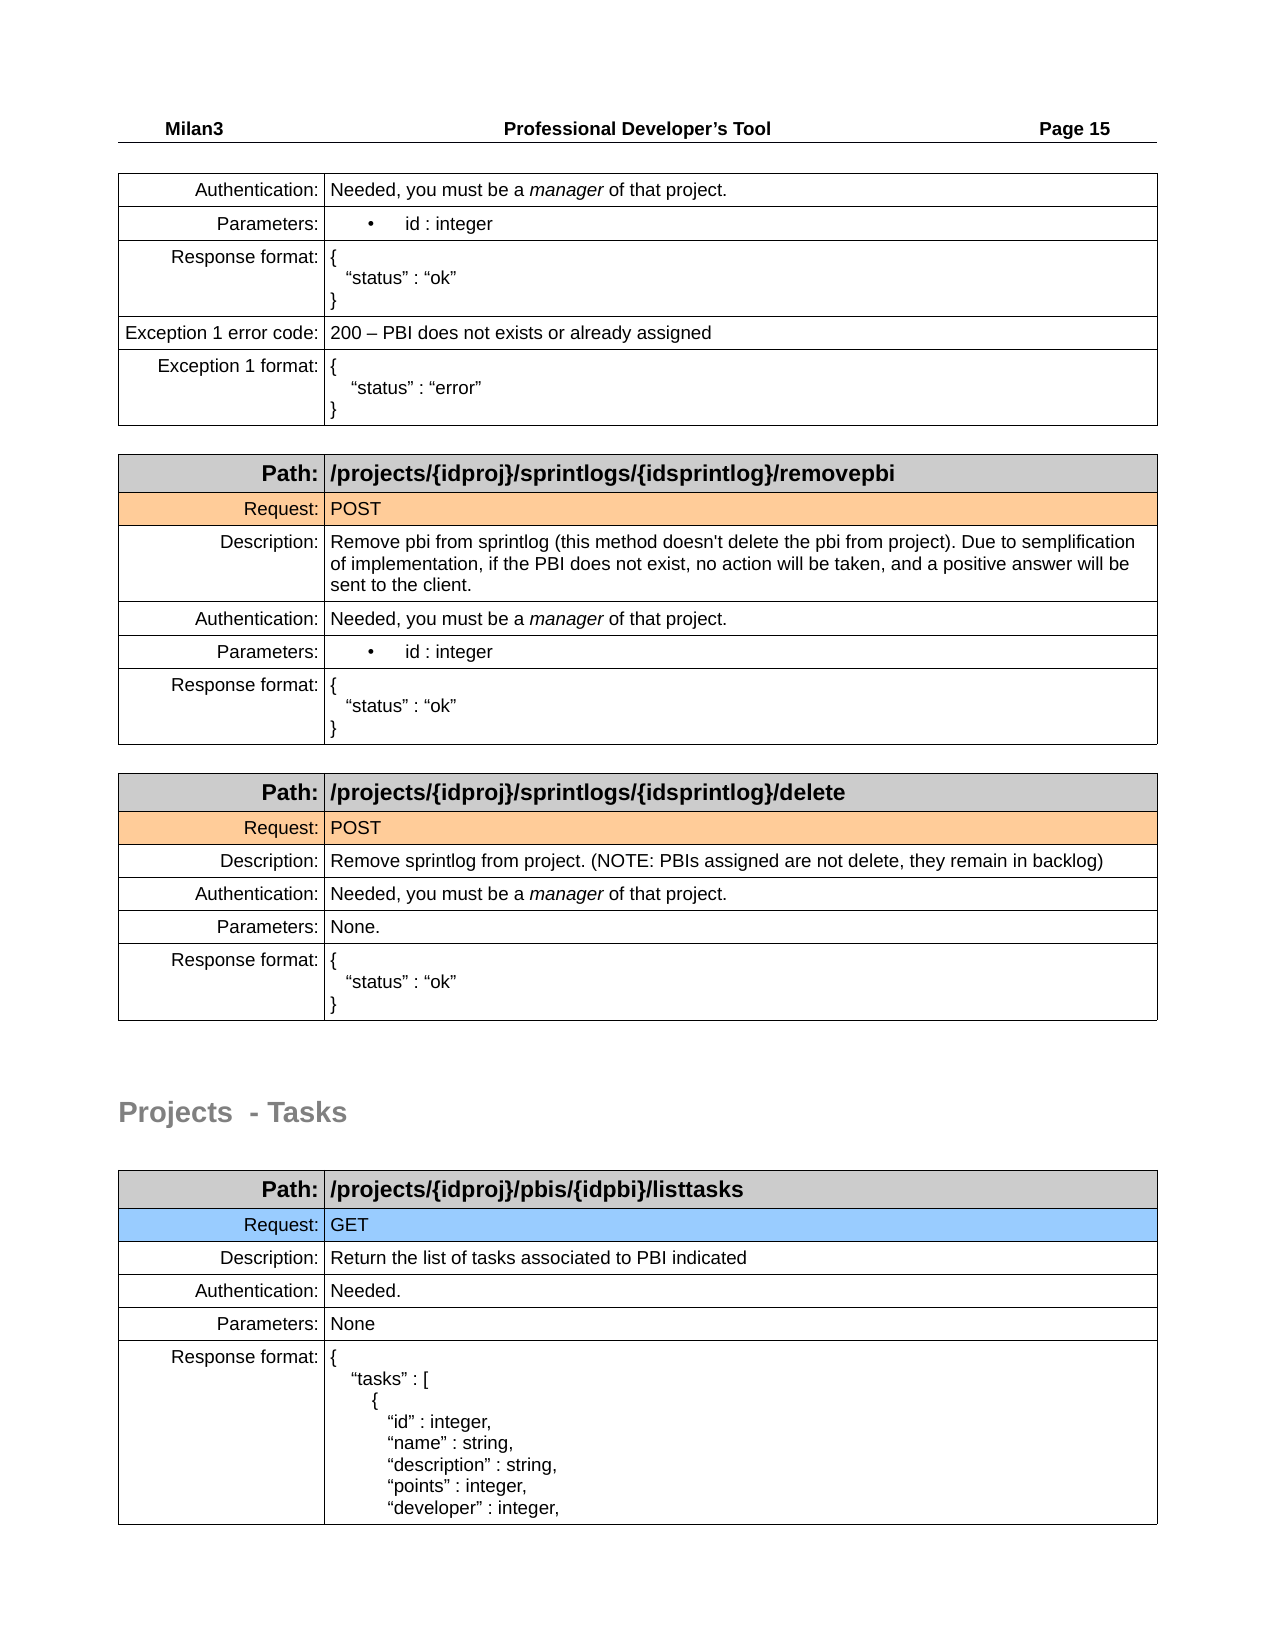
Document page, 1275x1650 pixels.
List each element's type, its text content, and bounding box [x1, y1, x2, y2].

table_cell Needed, you must be a manager of that project. [325, 602, 1157, 634]
table_cell Remove pbi from sprintlog (this method doesn't delete the pbi from project). Due to semplification of implementation, if the PBI does not exist, no action will be taken, and a positive answer will be sent to the client. [325, 526, 1157, 601]
table_cell Response format: [119, 669, 324, 744]
table_cell Request: [119, 493, 324, 525]
table_cell 200 – PBI does not exists or already assigned [325, 317, 1157, 349]
table_cell Request: [119, 812, 324, 844]
table_cell Needed, you must be a manager of that project. [325, 878, 1157, 910]
table_cell Response format: [119, 1341, 324, 1524]
table_cell { “status” : “error” } [325, 350, 1157, 425]
table_cell Request: [119, 1209, 324, 1241]
table_cell Description: [119, 1242, 324, 1274]
table_cell Response format: [119, 241, 324, 316]
table_cell { “status” : “ok” } [325, 241, 1157, 316]
table_cell Authentication: [119, 878, 324, 910]
table_header Path: [119, 774, 324, 811]
table_cell { “tasks” : [ { “id” : integer, “name” : string, “description” : string, “points” : integer, “developer” : integer, [325, 1341, 1157, 1524]
table_cell Authentication: [119, 1275, 324, 1307]
table_cell Authentication: [119, 174, 324, 206]
table_cell None. [325, 911, 1157, 943]
table_cell Return the list of tasks associated to PBI indicated [325, 1242, 1157, 1274]
table_cell Authentication: [119, 602, 324, 634]
table_cell Remove sprintlog from project. (NOTE: PBIs assigned are not delete, they remain in backlog) [325, 845, 1157, 877]
table_cell Needed. [325, 1275, 1157, 1307]
table_cell Description: [119, 845, 324, 877]
table_cell POST [325, 812, 1157, 844]
table_cell Exception 1 format: [119, 350, 324, 425]
table_cell { “status” : “ok” } [325, 669, 1157, 744]
table_cell Exception 1 error code: [119, 317, 324, 349]
table_cell id : integer [325, 636, 1157, 668]
table_cell Parameters: [119, 207, 324, 240]
table_cell Needed, you must be a manager of that project. [325, 174, 1157, 206]
table_header /projects/{idproj}/sprintlogs/{idsprintlog}/delete [325, 774, 1157, 811]
table_cell Description: [119, 526, 324, 601]
table_cell { “status” : “ok” } [325, 944, 1157, 1019]
table_header Path: [119, 1171, 324, 1208]
table_cell POST [325, 493, 1157, 525]
table_cell id : integer [325, 207, 1157, 240]
table_cell Parameters: [119, 1308, 324, 1340]
table_cell None [325, 1308, 1157, 1340]
table_header /projects/{idproj}/sprintlogs/{idsprintlog}/removepbi [325, 455, 1157, 492]
table_header /projects/{idproj}/pbis/{idpbi}/listtasks [325, 1171, 1157, 1208]
table_cell Parameters: [119, 636, 324, 668]
table_cell Parameters: [119, 911, 324, 943]
table_cell GET [325, 1209, 1157, 1241]
subtitle Projects - Tasks [118, 1095, 1157, 1128]
table_cell Response format: [119, 944, 324, 1019]
table_header Path: [119, 455, 324, 492]
